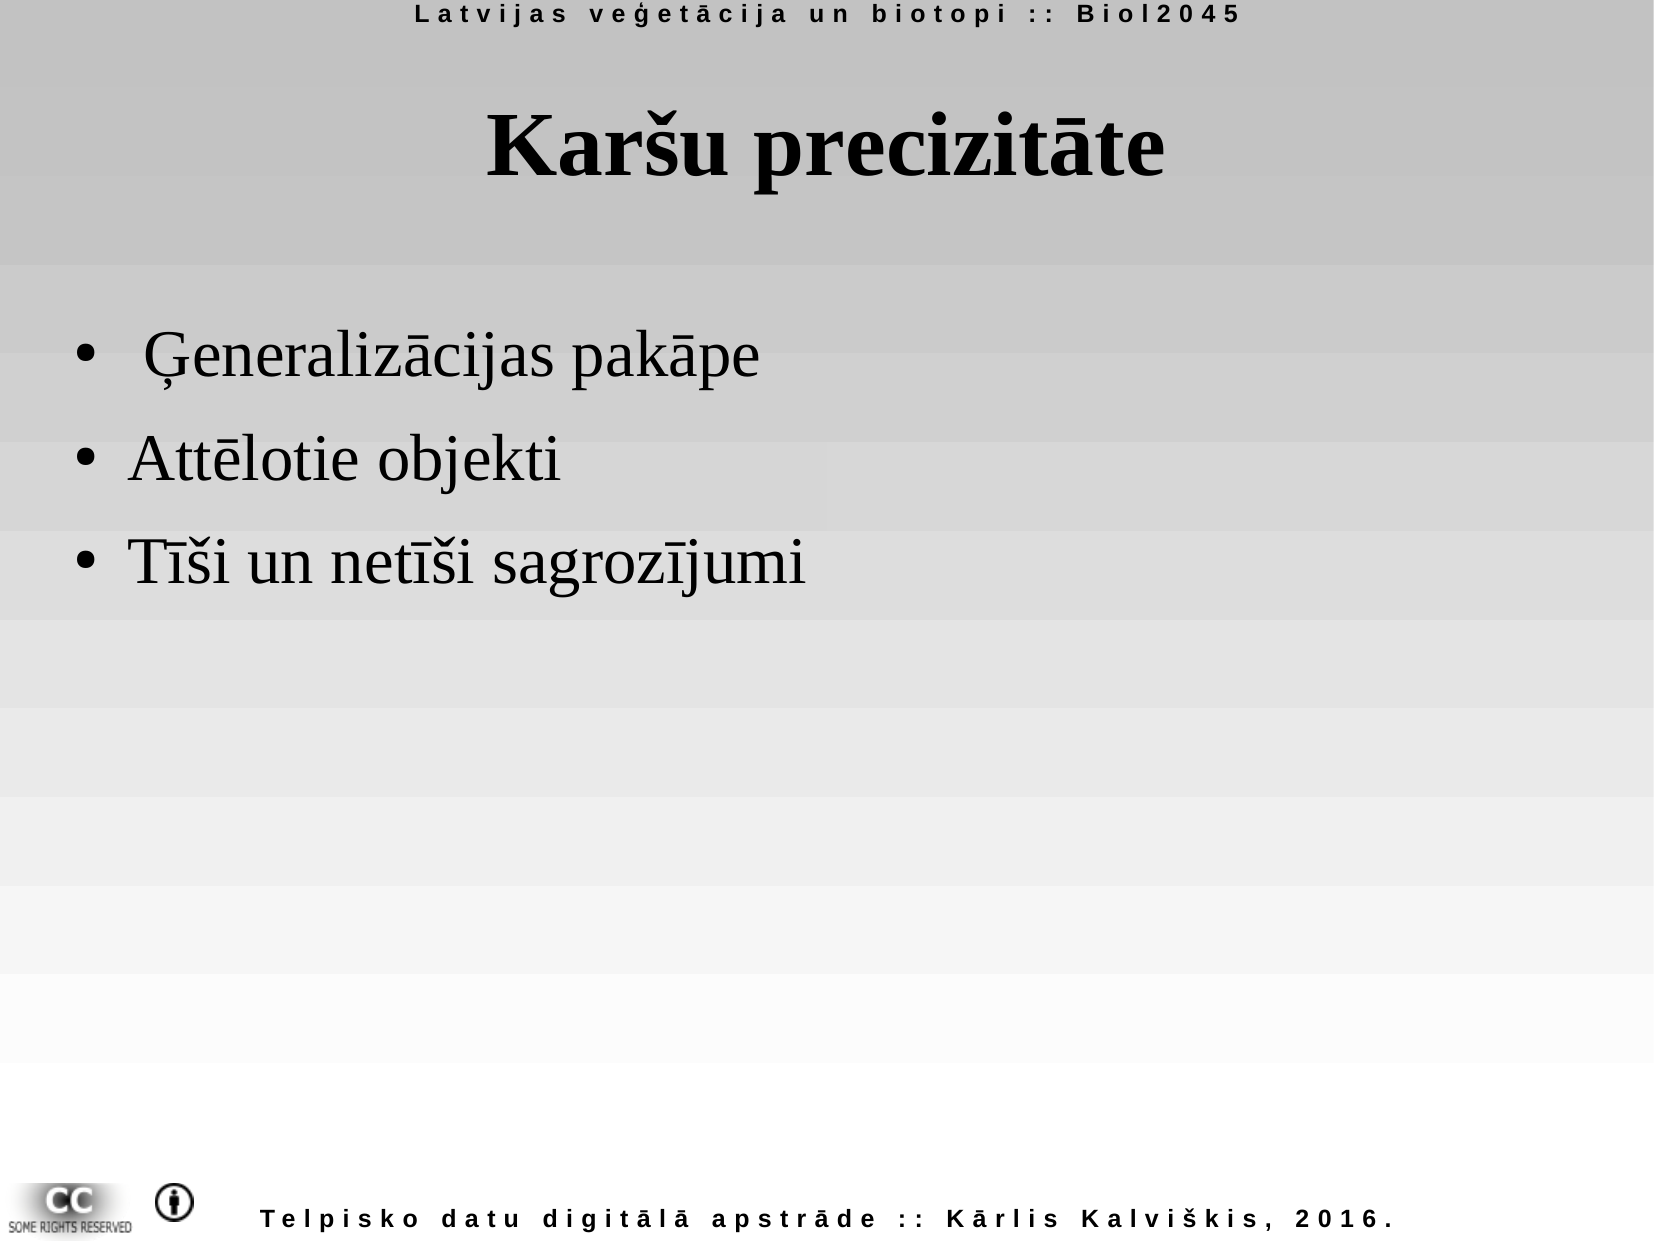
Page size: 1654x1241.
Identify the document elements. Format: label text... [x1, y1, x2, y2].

picture [0, 287, 1654, 1241]
list Ģeneralizācijas pakāpe Attēlotie objekti Tīši un netīši sagrozījumi [56, 317, 1600, 1175]
title Karšu precizitāte [0, 1, 1654, 287]
